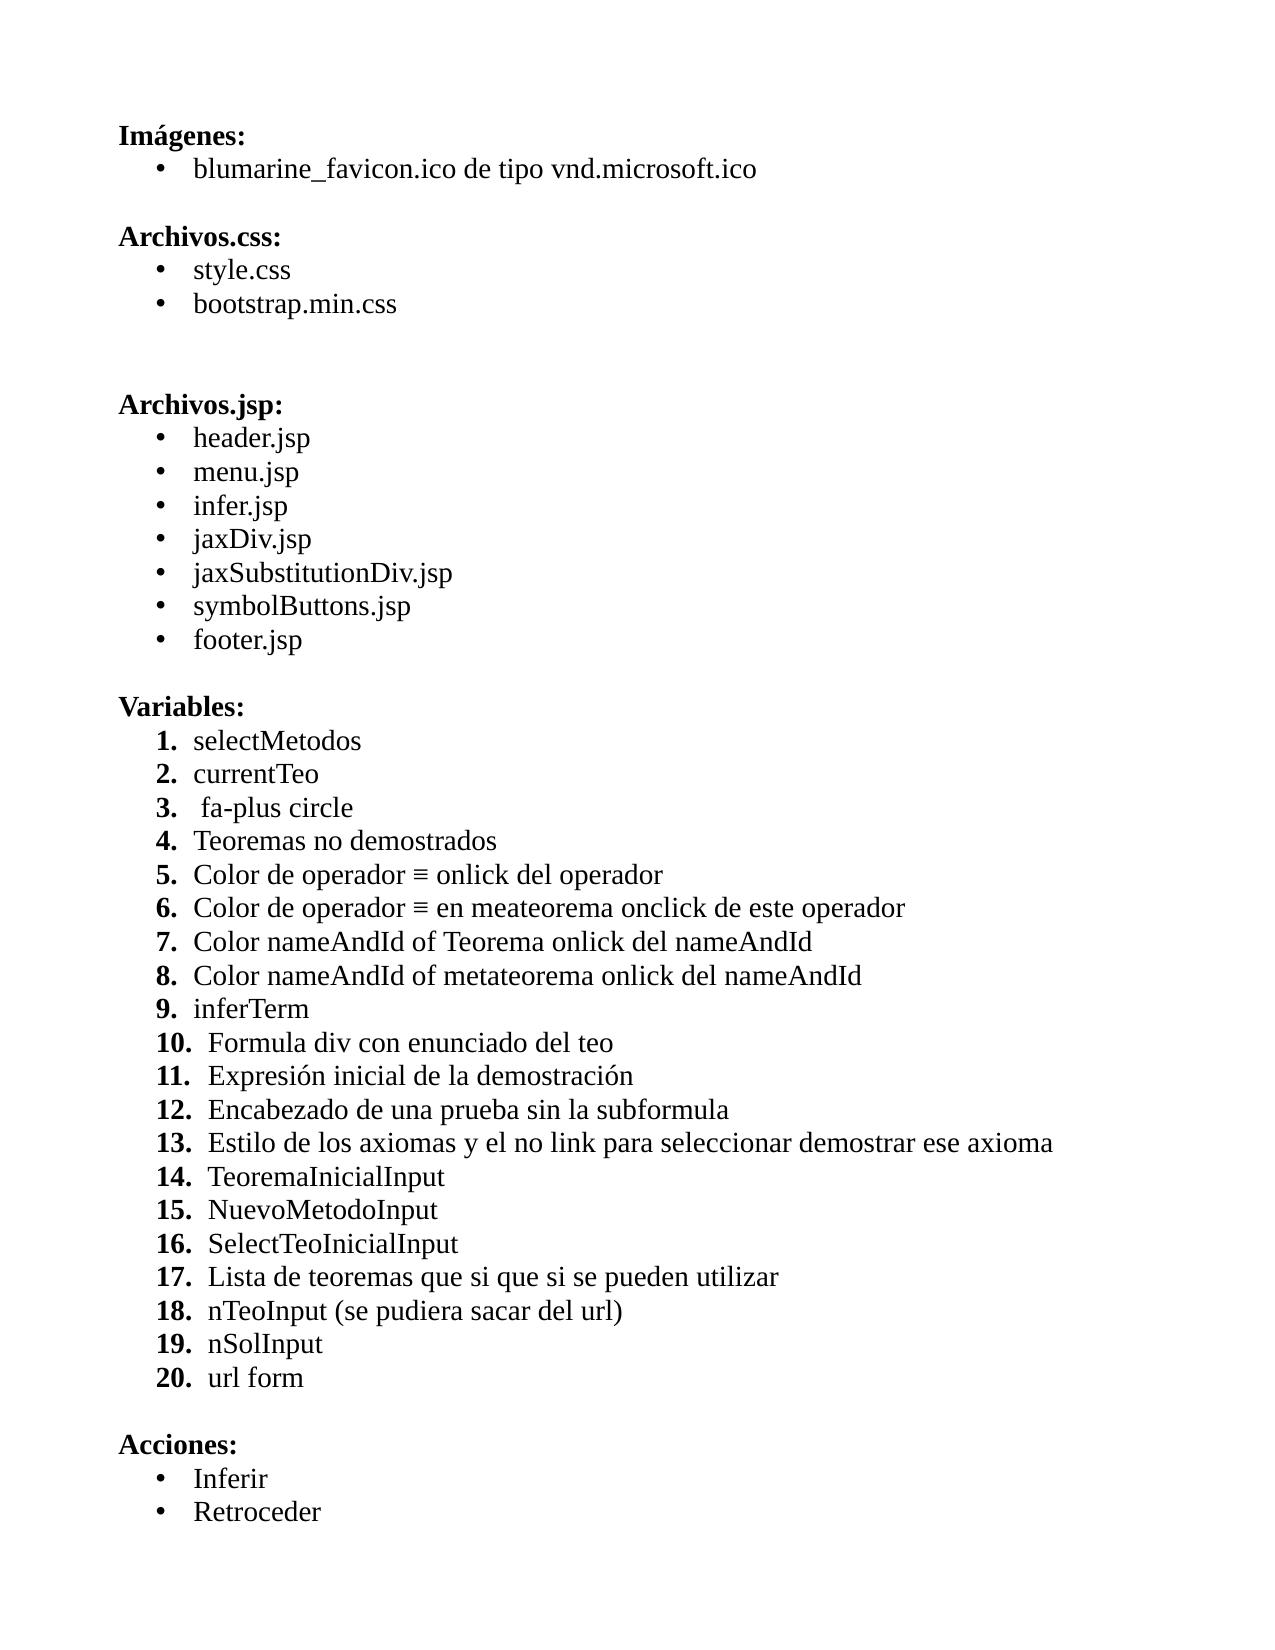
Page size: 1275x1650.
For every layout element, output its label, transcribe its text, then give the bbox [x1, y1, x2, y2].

list nTeoInput (se pudiera sacar del url) [156, 1293, 1157, 1327]
list nSolInput [156, 1327, 1157, 1360]
list Inferir [156, 1461, 1157, 1494]
list header.jsp [156, 420, 1157, 454]
list Formula div con enunciado del teo [156, 1025, 1157, 1058]
list Encabezado de una prueba sin la subformula [156, 1092, 1157, 1125]
list Color de operador ≡ en meateorema onclick de este operador [156, 891, 1157, 924]
text Acciones: [118, 1427, 1157, 1461]
list bootstrap.min.css [156, 286, 1157, 320]
list jaxSubstitutionDiv.jsp [156, 555, 1157, 588]
list blumarine_favicon.ico de tipo vnd.microsoft.ico [156, 152, 1157, 185]
list menu.jsp [156, 454, 1157, 488]
list infer.jsp [156, 488, 1157, 521]
list selectMetodos [156, 723, 1157, 756]
list jaxDiv.jsp [156, 521, 1157, 555]
list Color de operador ≡ onlick del operador [156, 857, 1157, 891]
list inferTerm [156, 991, 1157, 1025]
list fa-plus circle [156, 790, 1157, 823]
list currentTeo [156, 756, 1157, 790]
list Color nameAndId of Teorema onlick del nameAndId [156, 924, 1157, 958]
list Teoremas no demostrados [156, 823, 1157, 857]
list TeoremaInicialInput [156, 1159, 1157, 1192]
list Color nameAndId of metateorema onlick del nameAndId [156, 958, 1157, 991]
list style.css [156, 252, 1157, 286]
text Imágenes: [118, 118, 1157, 152]
text Variables: [118, 689, 1157, 723]
list Retroceder [156, 1494, 1157, 1528]
list symbolButtons.jsp [156, 588, 1157, 622]
list SelectTeoInicialInput [156, 1226, 1157, 1259]
list Estilo de los axiomas y el no link para seleccionar demostrar ese axioma [156, 1125, 1157, 1159]
text Archivos.jsp: [118, 387, 1157, 420]
text Archivos.css: [118, 219, 1157, 252]
list footer.jsp [156, 622, 1157, 656]
list Expresión inicial de la demostración [156, 1058, 1157, 1092]
list url form [156, 1360, 1157, 1394]
list Lista de teoremas que si que si se pueden utilizar [156, 1259, 1157, 1293]
list NuevoMetodoInput [156, 1192, 1157, 1226]
